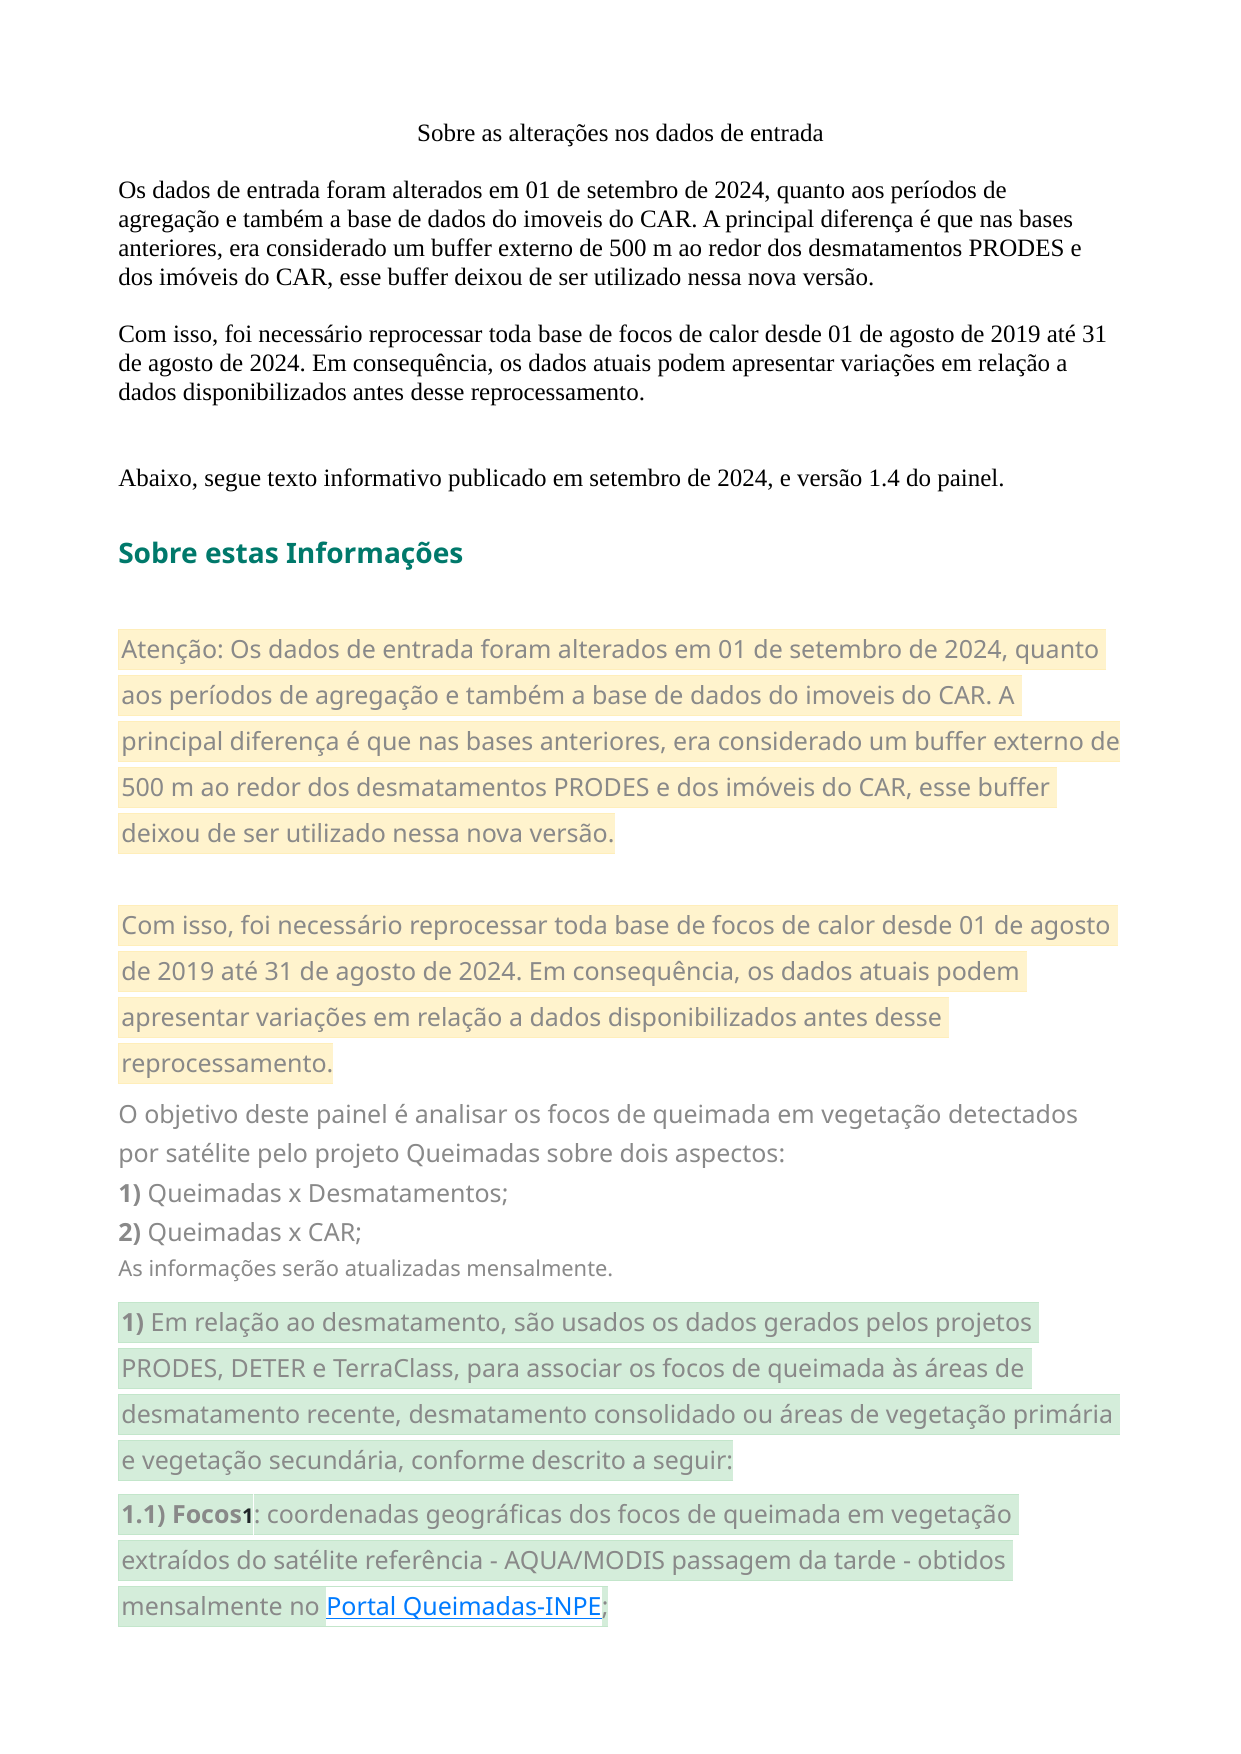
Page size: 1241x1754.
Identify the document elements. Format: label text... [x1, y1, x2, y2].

text Atenção: Os dados de entrada foram alterados em 01 de setembro de 2024, quanto aos períodos de agregação e também a base de dados do imoveis do CAR. A principal diferença é que nas bases anteriores, era considerado um buffer externo de 500 m ao redor dos desmatamentos PRODES e dos imóveis do CAR, esse buffer deixou de ser utilizado nessa nova versão. Com isso, foi necessário reprocessar toda base de focos de calor desde 01 de agosto de 2019 até 31 de agosto de 2024. Em consequência, os dados atuais podem apresentar variações em relação a dados disponibilizados antes desse reprocessamento. [118, 629, 1122, 1083]
text agregação e também a base de dados do imoveis do CAR. A principal diferença é que nas bases [118, 204, 1122, 233]
text O objetivo deste painel é analisar os focos de queimada em vegetação detectados por satélite pelo projeto Queimadas sobre dois aspectos: 1) Queimadas x Desmatamentos; 2) Queimadas x CAR; As informações serão atualizadas mensalmente. [118, 1097, 1122, 1283]
text anteriores, era considerado um buffer externo de 500 m ao redor dos desmatamentos PRODES e dos imóveis do CAR, esse buffer deixou de ser utilizado nessa nova versão. [118, 233, 1122, 291]
text Abaixo, segue texto informativo publicado em setembro de 2024, e versão 1.4 do painel. [118, 463, 1122, 492]
text 1) Em relação ao desmatamento, são usados os dados gerados pelos projetos PRODES, DETER e TerraClass, para associar os focos de queimada às áreas de desmatamento recente, desmatamento consolidado ou áreas de vegetação primária e vegetação secundária, conforme descrito a seguir: [118, 1302, 1122, 1480]
text Sobre as alterações nos dados de entrada [118, 118, 1122, 147]
text Com isso, foi necessário reprocessar toda base de focos de calor desde 01 de agosto de 2019 até 31 [118, 319, 1122, 348]
text de agosto de 2024. Em consequência, os dados atuais podem apresentar variações em relação a dados disponibilizados antes desse reprocessamento. [118, 348, 1122, 406]
text Os dados de entrada foram alterados em 01 de setembro de 2024, quanto aos períodos de [118, 176, 1122, 204]
text 1.1) Focos1: coordenadas geográficas dos focos de queimada em vegetação extraídos do satélite referência - AQUA/MODIS passagem da tarde - obtidos mensalmente no Portal Queimadas-INPE; [118, 1494, 1122, 1626]
subtitle Sobre estas Informações [118, 533, 1122, 571]
